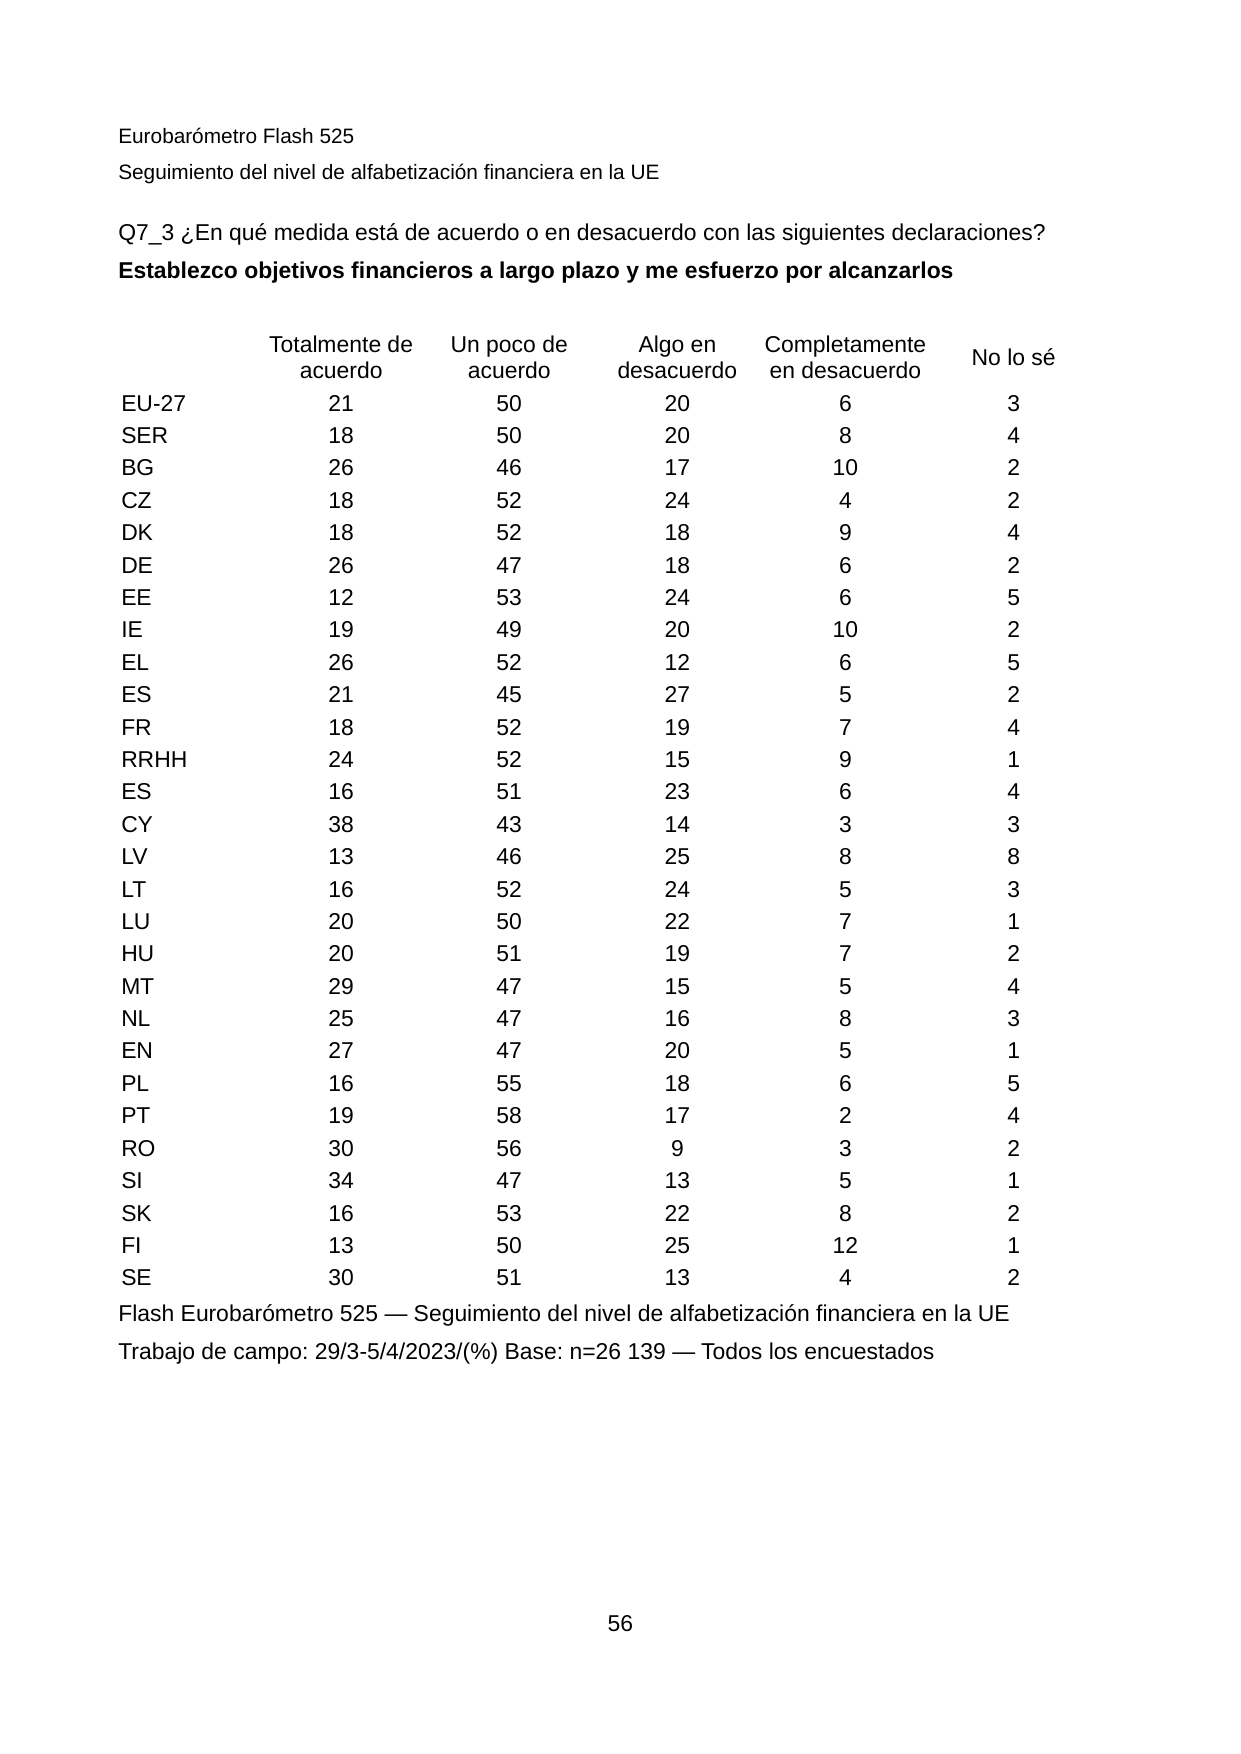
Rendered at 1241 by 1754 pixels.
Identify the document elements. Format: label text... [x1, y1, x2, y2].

table_cell 25 [593, 1229, 761, 1261]
table_cell 2 [929, 613, 1097, 646]
table_cell 1 [929, 743, 1097, 775]
table_cell 5 [929, 581, 1097, 613]
table_cell 47 [425, 1002, 593, 1034]
table_cell 17 [593, 451, 761, 484]
table_cell 27 [257, 1035, 425, 1067]
table_cell 18 [593, 516, 761, 548]
table_cell 6 [761, 549, 929, 581]
table_cell ES [118, 678, 257, 711]
table_cell 5 [761, 678, 929, 711]
table_header Completamente en desacuerdo [761, 328, 929, 387]
table_cell NL [118, 1002, 257, 1034]
table_cell 12 [257, 581, 425, 613]
table_cell 5 [761, 1164, 929, 1196]
table_cell 14 [593, 808, 761, 840]
table_cell 2 [929, 451, 1097, 484]
table_cell 19 [257, 613, 425, 646]
table_cell 58 [425, 1099, 593, 1132]
text Flash Eurobarómetro 525 — Seguimiento del nivel de alfabetización financiera en la UE [118, 1299, 1122, 1326]
table_cell 50 [425, 1229, 593, 1261]
table_cell 3 [929, 808, 1097, 840]
table_cell 45 [425, 678, 593, 711]
table_cell 10 [761, 451, 929, 484]
table_cell 24 [593, 581, 761, 613]
table_cell 12 [761, 1229, 929, 1261]
table_cell 8 [761, 1002, 929, 1034]
table_cell 2 [929, 937, 1097, 970]
table_cell 24 [593, 873, 761, 905]
table_cell 29 [257, 970, 425, 1002]
table_cell 10 [761, 613, 929, 646]
table_cell 2 [929, 1132, 1097, 1164]
table_cell EL [118, 646, 257, 678]
table_cell CZ [118, 484, 257, 516]
table_cell 53 [425, 581, 593, 613]
table_cell 8 [761, 840, 929, 872]
table_cell 50 [425, 419, 593, 451]
table_header Totalmente de acuerdo [257, 328, 425, 387]
table_cell 52 [425, 484, 593, 516]
table_cell 47 [425, 549, 593, 581]
table_cell 6 [761, 646, 929, 678]
table_cell 52 [425, 516, 593, 548]
table_cell 21 [257, 678, 425, 711]
table_cell 4 [929, 516, 1097, 548]
table_cell 6 [761, 581, 929, 613]
table_cell 18 [593, 549, 761, 581]
table_cell 19 [257, 1099, 425, 1132]
table_cell 30 [257, 1261, 425, 1294]
table_cell RRHH [118, 743, 257, 775]
table_cell 9 [761, 516, 929, 548]
table_cell 22 [593, 1196, 761, 1229]
table_cell 26 [257, 646, 425, 678]
table_cell 16 [257, 1067, 425, 1099]
table_cell 21 [257, 387, 425, 419]
table_cell 1 [929, 905, 1097, 937]
table_cell 51 [425, 937, 593, 970]
table_cell EN [118, 1035, 257, 1067]
table_cell DK [118, 516, 257, 548]
table_cell 2 [929, 1196, 1097, 1229]
table_cell 16 [257, 1196, 425, 1229]
table_cell EE [118, 581, 257, 613]
table_cell SE [118, 1261, 257, 1294]
table_cell 49 [425, 613, 593, 646]
table_cell 3 [761, 1132, 929, 1164]
table_cell 51 [425, 1261, 593, 1294]
table_cell 46 [425, 451, 593, 484]
table_cell LT [118, 873, 257, 905]
table_cell FI [118, 1229, 257, 1261]
table_cell 5 [761, 970, 929, 1002]
table_cell 16 [257, 775, 425, 808]
table_cell PL [118, 1067, 257, 1099]
table_cell 38 [257, 808, 425, 840]
table_cell 2 [929, 484, 1097, 516]
table_cell 9 [593, 1132, 761, 1164]
table_cell 51 [425, 775, 593, 808]
table_cell 5 [761, 873, 929, 905]
table_cell 13 [257, 1229, 425, 1261]
table_cell 1 [929, 1164, 1097, 1196]
table_cell 18 [257, 711, 425, 743]
table_cell 52 [425, 711, 593, 743]
table_cell 7 [761, 905, 929, 937]
table_cell 25 [593, 840, 761, 872]
table_cell 15 [593, 970, 761, 1002]
table_cell 4 [929, 711, 1097, 743]
table_cell EU-27 [118, 387, 257, 419]
table_cell RO [118, 1132, 257, 1164]
table_cell 52 [425, 743, 593, 775]
table_cell IE [118, 613, 257, 646]
table_cell DE [118, 549, 257, 581]
table_cell 9 [761, 743, 929, 775]
table_cell 47 [425, 1035, 593, 1067]
table_header Algo en desacuerdo [593, 328, 761, 387]
table_cell FR [118, 711, 257, 743]
table_cell 23 [593, 775, 761, 808]
table_cell 25 [257, 1002, 425, 1034]
table_cell 20 [593, 613, 761, 646]
table_cell 5 [929, 646, 1097, 678]
table_cell 1 [929, 1229, 1097, 1261]
table_cell BG [118, 451, 257, 484]
table_cell 26 [257, 549, 425, 581]
table_cell 17 [593, 1099, 761, 1132]
table_cell 18 [257, 419, 425, 451]
table_cell 3 [929, 1002, 1097, 1034]
table_cell 52 [425, 646, 593, 678]
table_cell LU [118, 905, 257, 937]
table_cell 22 [593, 905, 761, 937]
table_cell SER [118, 419, 257, 451]
table_cell 5 [761, 1035, 929, 1067]
text Q7_3 ¿En qué medida está de acuerdo o en desacuerdo con las siguientes declaraciones? [118, 219, 1122, 246]
table_cell 7 [761, 937, 929, 970]
table_cell 47 [425, 970, 593, 1002]
table_cell HU [118, 937, 257, 970]
table_cell 13 [593, 1261, 761, 1294]
table_cell 47 [425, 1164, 593, 1196]
table_cell 6 [761, 387, 929, 419]
table_cell 34 [257, 1164, 425, 1196]
table_cell 18 [257, 484, 425, 516]
table_cell SK [118, 1196, 257, 1229]
text Establezco objetivos financieros a largo plazo y me esfuerzo por alcanzarlos [118, 257, 1122, 284]
table_cell 50 [425, 387, 593, 419]
table_cell 26 [257, 451, 425, 484]
table_cell 46 [425, 840, 593, 872]
text Trabajo de campo: 29/3-5/4/2023/(%) Base: n=26 139 — Todos los encuestados [118, 1338, 1122, 1364]
table_cell 8 [761, 1196, 929, 1229]
table_cell ES [118, 775, 257, 808]
table_cell 4 [929, 775, 1097, 808]
table_cell 2 [761, 1099, 929, 1132]
table_cell 20 [593, 419, 761, 451]
table_cell 20 [593, 1035, 761, 1067]
table_cell 4 [929, 419, 1097, 451]
table_cell 1 [929, 1035, 1097, 1067]
table_cell 24 [593, 484, 761, 516]
table_cell 12 [593, 646, 761, 678]
table_cell 3 [929, 387, 1097, 419]
table_cell SI [118, 1164, 257, 1196]
table_cell 4 [761, 484, 929, 516]
table_cell 18 [593, 1067, 761, 1099]
table_cell CY [118, 808, 257, 840]
table_cell 4 [761, 1261, 929, 1294]
table_cell 2 [929, 1261, 1097, 1294]
table_cell MT [118, 970, 257, 1002]
table_cell 6 [761, 775, 929, 808]
table_cell 2 [929, 549, 1097, 581]
table_cell 3 [929, 873, 1097, 905]
table_cell 20 [593, 387, 761, 419]
table_cell 16 [593, 1002, 761, 1034]
table_cell 50 [425, 905, 593, 937]
table_cell 30 [257, 1132, 425, 1164]
table_cell 27 [593, 678, 761, 711]
table_cell 7 [761, 711, 929, 743]
table_cell 20 [257, 937, 425, 970]
table_cell 4 [929, 970, 1097, 1002]
table_cell 56 [425, 1132, 593, 1164]
table_cell 20 [257, 905, 425, 937]
table_cell 5 [929, 1067, 1097, 1099]
table_header [118, 328, 257, 387]
table_cell 53 [425, 1196, 593, 1229]
table_header No lo sé [929, 328, 1097, 387]
table_cell 43 [425, 808, 593, 840]
table_cell 16 [257, 873, 425, 905]
table_cell 52 [425, 873, 593, 905]
table_cell 6 [761, 1067, 929, 1099]
table_cell 13 [593, 1164, 761, 1196]
table_cell 4 [929, 1099, 1097, 1132]
table_cell 2 [929, 678, 1097, 711]
table_cell 24 [257, 743, 425, 775]
table_cell PT [118, 1099, 257, 1132]
table_cell 19 [593, 937, 761, 970]
table_cell 55 [425, 1067, 593, 1099]
table_cell LV [118, 840, 257, 872]
table_cell 15 [593, 743, 761, 775]
table_cell 19 [593, 711, 761, 743]
table_header Un poco de acuerdo [425, 328, 593, 387]
table_cell 18 [257, 516, 425, 548]
table_cell 8 [761, 419, 929, 451]
table_cell 8 [929, 840, 1097, 872]
table_cell 3 [761, 808, 929, 840]
table_cell 13 [257, 840, 425, 872]
